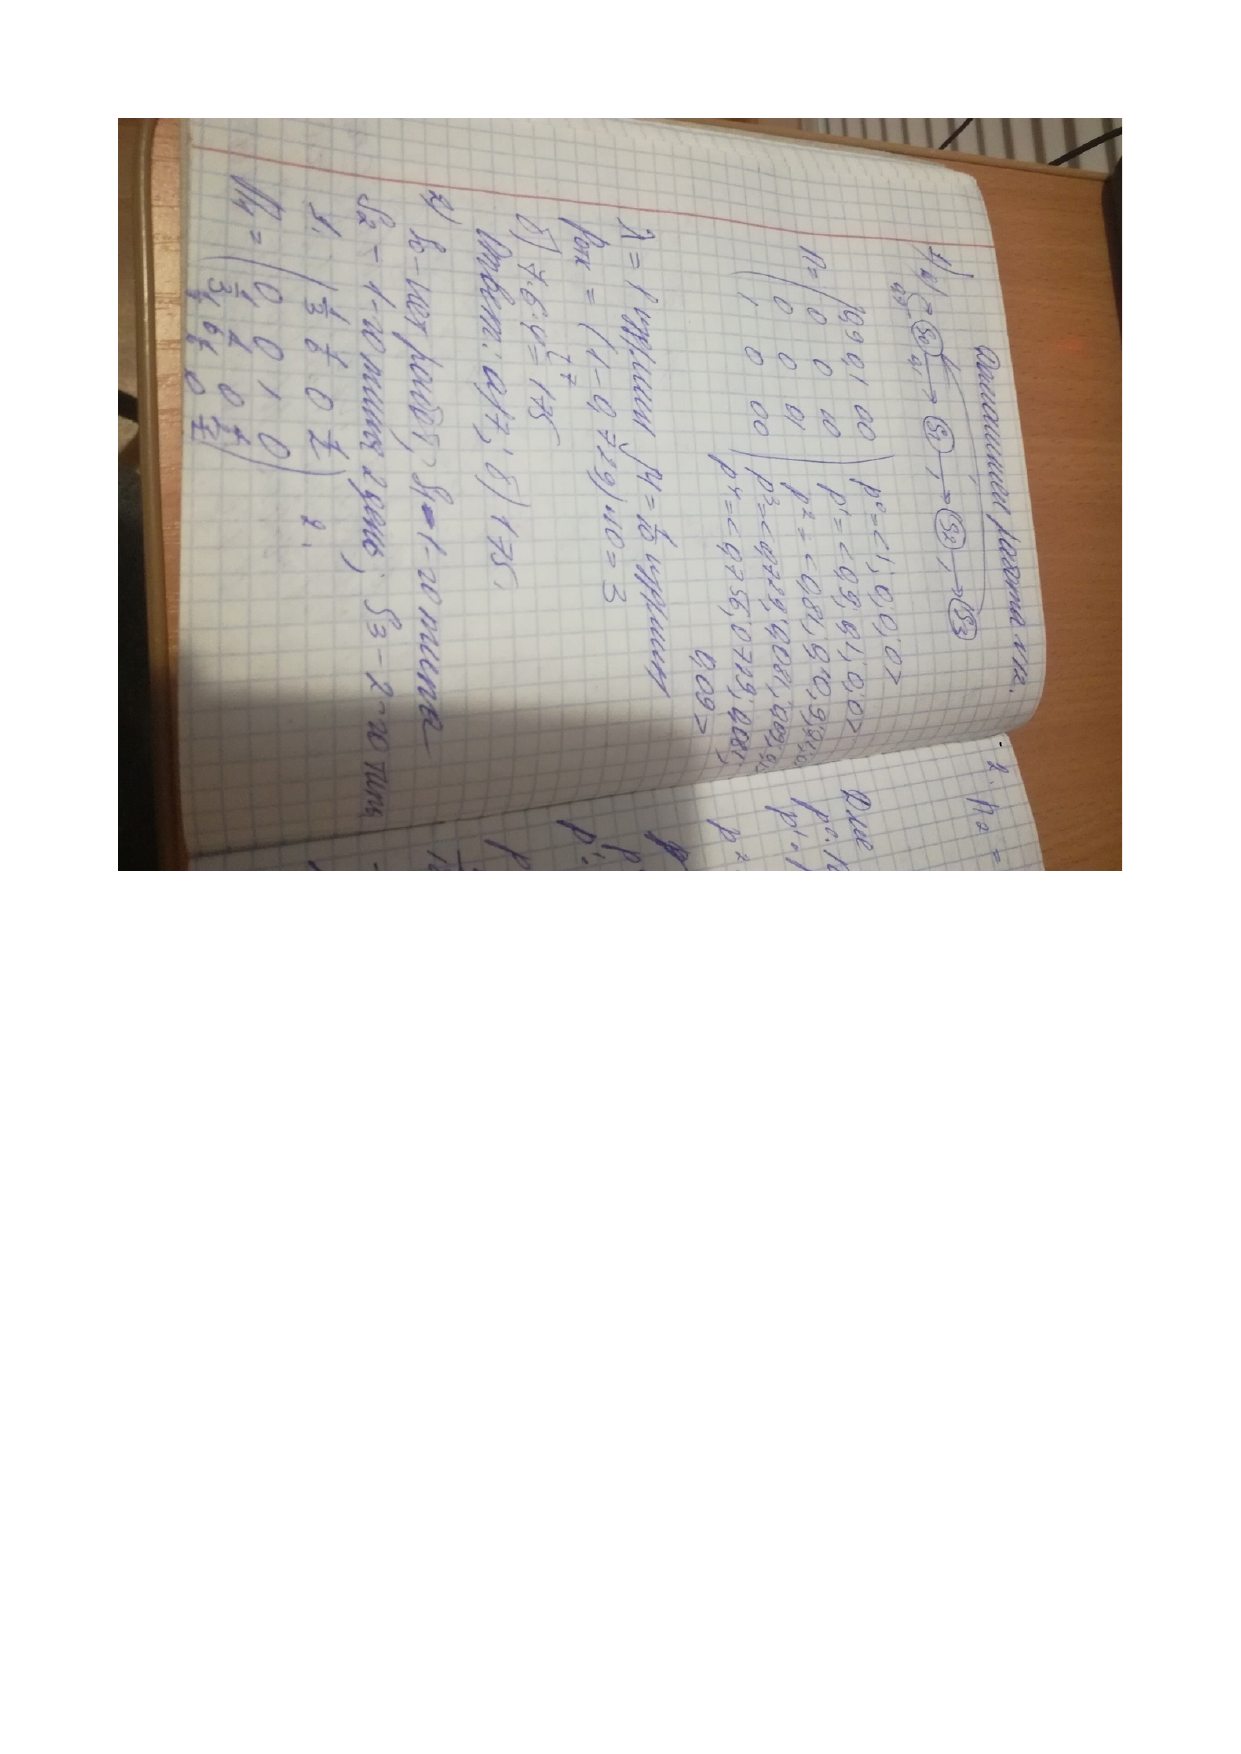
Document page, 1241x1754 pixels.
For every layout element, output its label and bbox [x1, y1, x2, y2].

picture [118, 118, 1123, 871]
